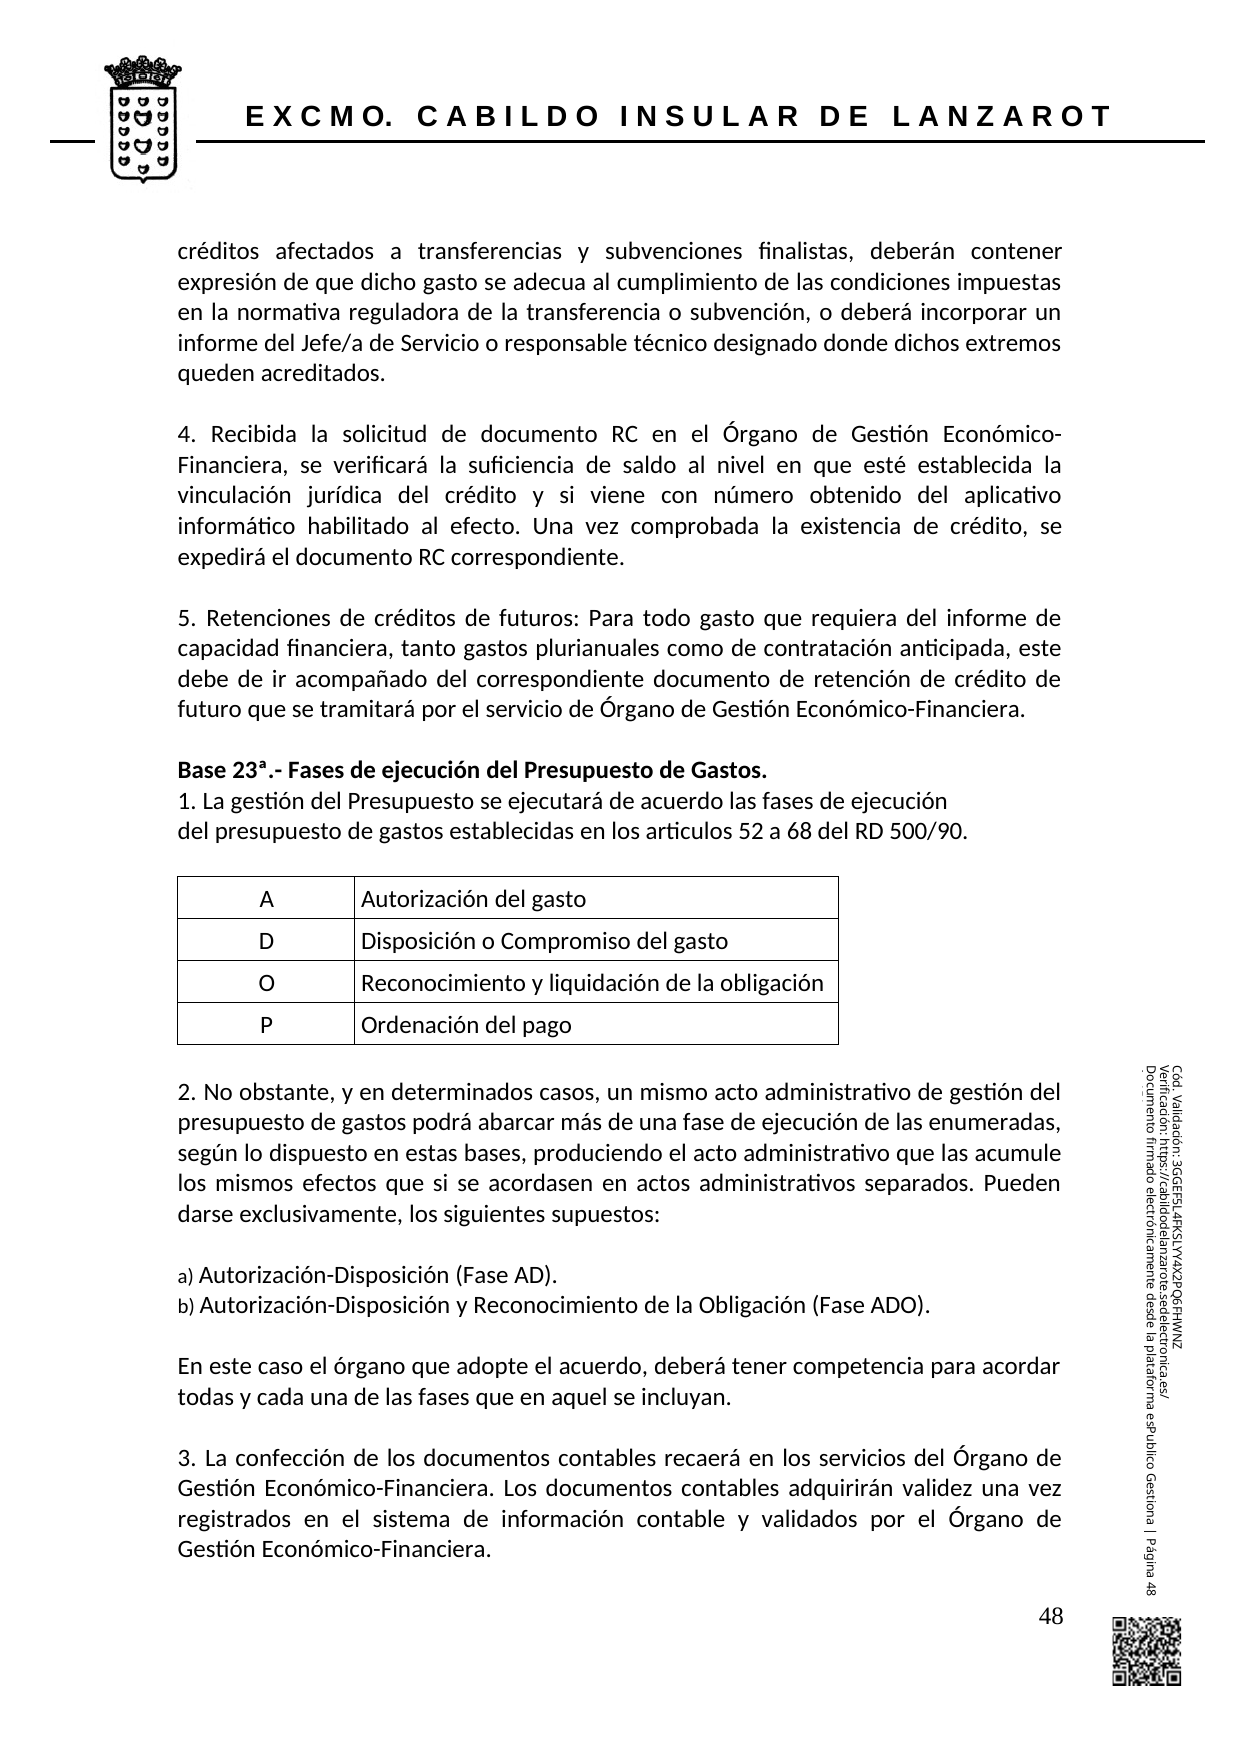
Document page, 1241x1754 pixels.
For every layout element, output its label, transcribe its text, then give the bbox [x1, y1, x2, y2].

list La gestión del Presupuesto se ejecutará de acuerdo las fases de ejecución del presupuesto de gastos establecidas en los articulos 52 a 68 del RD 500/90. [177, 785, 981, 846]
table_cell O [178, 961, 354, 1002]
picture [1112, 1617, 1182, 1686]
table_header A [178, 877, 354, 918]
text En este caso el órgano que adopte el acuerdo, deberá tener competencia para acordar todas y cada una de las fases que en aquel se incluyan. [177, 1351, 1062, 1412]
table_cell D [178, 919, 354, 960]
list No obstante, y en determinados casos, un mismo acto administrativo de gestión del presupuesto de gastos podrá abarcar más de una fase de ejecución de las enumeradas, según lo dispuesto en estas bases, produciendo el acto administrativo que las acumule los mismos efectos que si se acordasen en actos administrativos separados. Pueden darse exclusivamente, los siguientes supuestos: [177, 1076, 1063, 1228]
list Autorización-Disposición (Fase AD). [177, 1259, 1143, 1289]
table_cell Reconocimiento y liquidación de la obligación [355, 961, 838, 1002]
subtitle Base 23ª.- Fases de ejecución del Presupuesto de Gastos. [177, 754, 1192, 785]
list Retenciones de créditos de futuros: Para todo gasto que requiera del informe de capacidad financiera, tanto gastos plurianuales como de contratación anticipada, este debe de ir acompañado del correspondiente documento de retención de crédito de futuro que se tramitará por el servicio de Órgano de Gestión Económico-Financiera. [177, 602, 1063, 724]
list Verificación: https://cabildodelanzarote.sedelectronica.es/ [1158, 1065, 1171, 1607]
text créditos afectados a transferencias y subvenciones finalistas, deberán contener expresión de que dicho gasto se adecua al cumplimiento de las condiciones impuestas en la normativa reguladora de la transferencia o subvención, o deberá incorporar un informe del Jefe/a de Servicio o responsable técnico designado donde dichos extremos queden acreditados. [177, 236, 1063, 388]
text 48 [164, 1601, 1063, 1630]
list Autorización-Disposición y Reconocimiento de la Obligación (Fase ADO). [177, 1289, 1143, 1320]
table_header Autorización del gasto [355, 877, 838, 918]
table_cell Ordenación del pago [355, 1003, 838, 1044]
list La confección de los documentos contables recaerá en los servicios del Órgano de Gestión Económico-Financiera. Los documentos contables adquirirán validez una vez registrados en el sistema de información contable y validados por el Órgano de Gestión Económico-Financiera. [177, 1442, 1063, 1564]
table_cell Disposición o Compromiso del gasto [355, 919, 838, 960]
list Cód. Validación: 3GGEF5L4FKSLYY4X2PQ6FHWNZ [1171, 1065, 1184, 1607]
picture [95, 39, 196, 193]
table_cell P [178, 1003, 354, 1044]
list Recibida la solicitud de documento RC en el Órgano de Gestión Económico- Financiera, se verificará la suficiencia de saldo al nivel en que esté establecida la vinculación jurídica del crédito y si viene con número obtenido del aplicativo informático habilitado al efecto. Una vez comprobada la existencia de crédito, se expedirá el documento RC correspondiente. [177, 419, 1062, 571]
list Documento firmado electrónicamente desde la plataforma esPublico Gestiona | Página 48 de 151 [1143, 1065, 1158, 1607]
